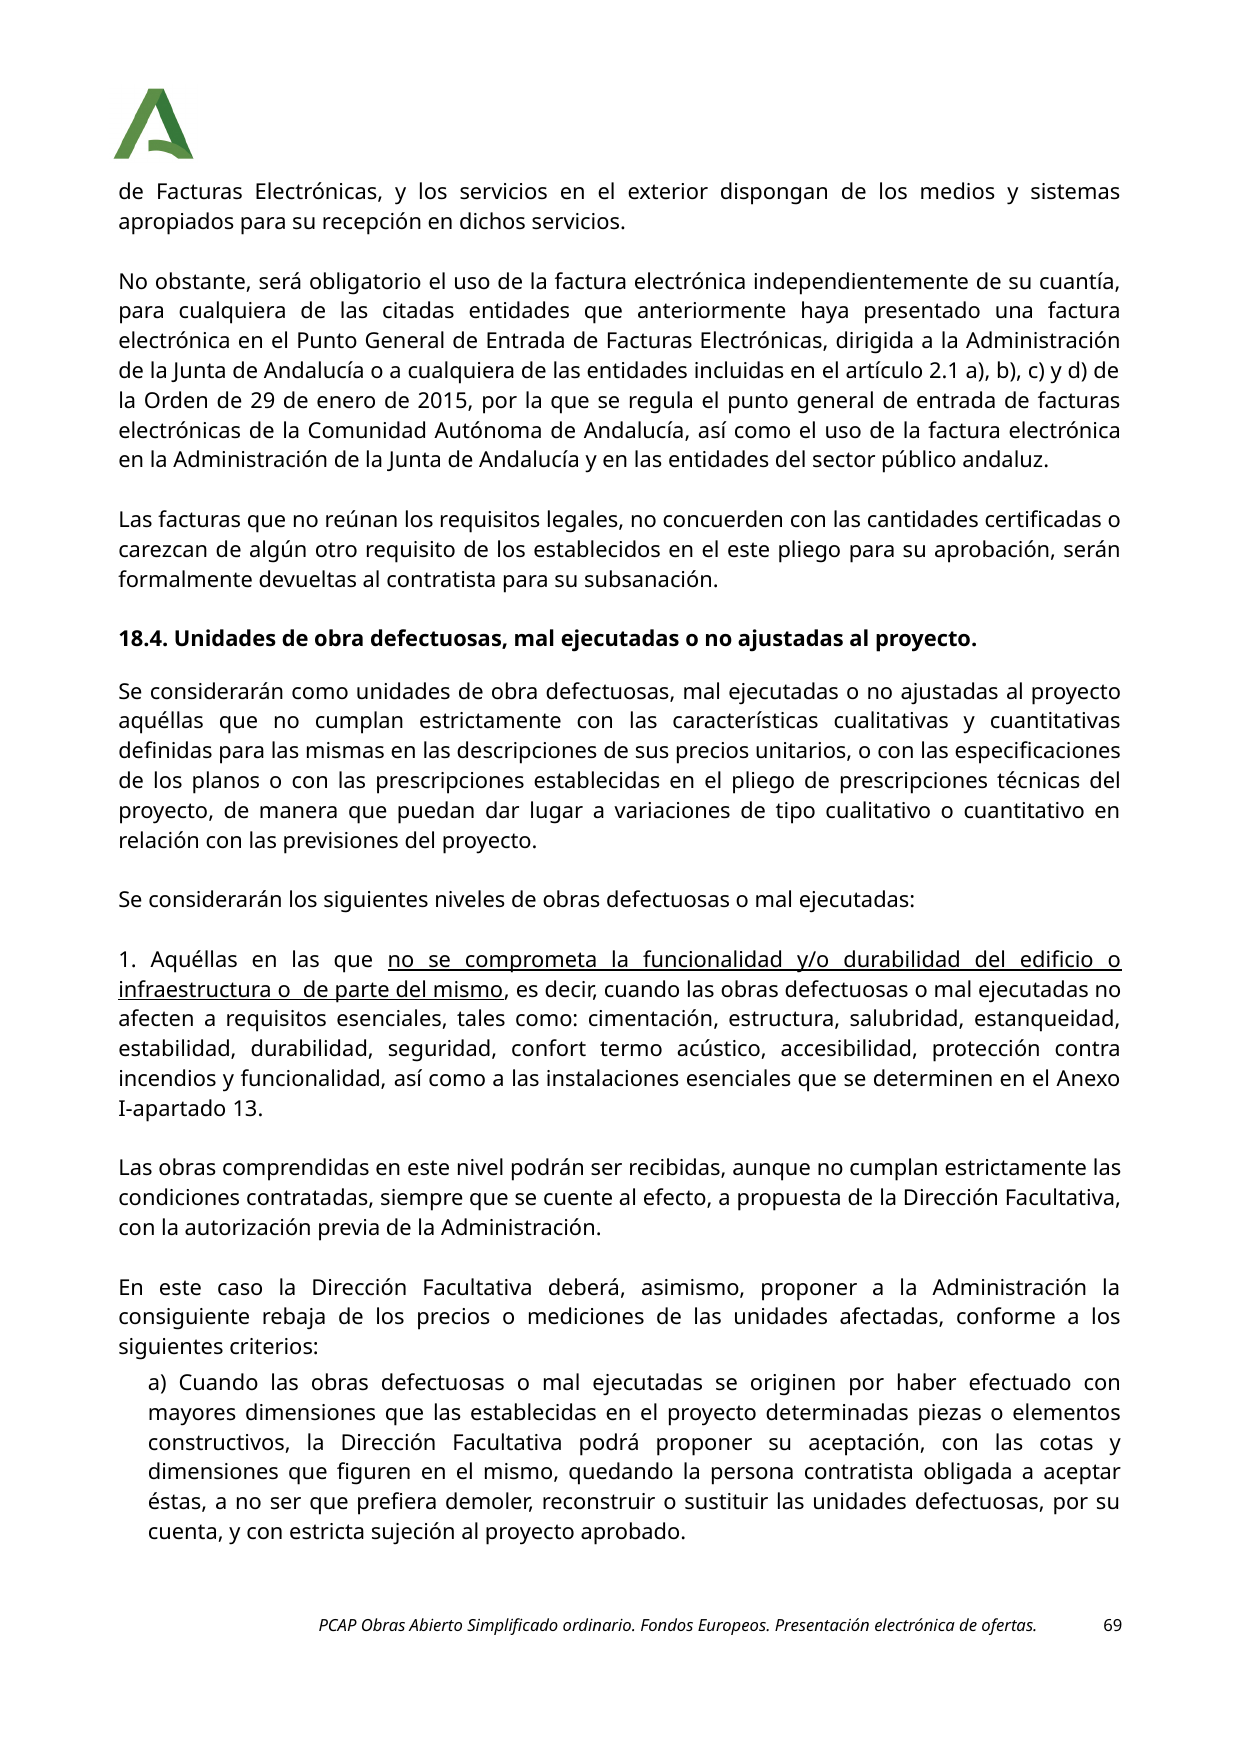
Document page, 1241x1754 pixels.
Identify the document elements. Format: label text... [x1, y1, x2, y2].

text Las obras comprendidas en este nivel podrán ser recibidas, aunque no cumplan estrictamente las condiciones contratadas, siempre que se cuente al efecto, a propuesta de la Dirección Facultativa, con la autorización previa de la Administración. [118, 1152, 1122, 1242]
subtitle 18.4. Unidades de obra defectuosas, mal ejecutadas o no ajustadas al proyecto. [118, 623, 1122, 653]
text Se considerarán como unidades de obra defectuosas, mal ejecutadas o no ajustadas al proyecto aquéllas que no cumplan estrictamente con las características cualitativas y cuantitativas definidas para las mismas en las descripciones de sus precios unitarios, o con las especificaciones de los planos o con las prescripciones establecidas en el pliego de prescripciones técnicas del proyecto, de manera que puedan dar lugar a variaciones de tipo cualitativo o cuantitativo en relación con las previsiones del proyecto. [118, 676, 1122, 854]
text 1. Aquéllas en las que no se comprometa la funcionalidad y/o durabilidad del edificio o infraestructura o de parte del mismo, es decir, cuando las obras defectuosas o mal ejecutadas no afecten a requisitos esenciales, tales como: cimentación, estructura, salubridad, estanqueidad, estabilidad, durabilidad, seguridad, confort termo acústico, accesibilidad, protección contra incendios y funcionalidad, así como a las instalaciones esenciales que se determinen en el Anexo I-apartado 13. [118, 944, 1122, 1123]
text a) Cuando las obras defectuosas o mal ejecutadas se originen por haber efectuado con mayores dimensiones que las establecidas en el proyecto determinadas piezas o elementos constructivos, la Dirección Facultativa podrá proponer su aceptación, con las cotas y dimensiones que figuren en el mismo, quedando la persona contratista obligada a aceptar éstas, a no ser que prefiera demoler, reconstruir o sustituir las unidades defectuosas, por su cuenta, y con estricta sujeción al proyecto aprobado. [148, 1367, 1122, 1546]
text Las facturas que no reúnan los requisitos legales, no concuerden con las cantidades certificadas o carezcan de algún otro requisito de los establecidos en el este pliego para su aprobación, serán formalmente devueltas al contratista para su subsanación. [118, 504, 1122, 593]
picture [109, 84, 198, 163]
text Se considerarán los siguientes niveles de obras defectuosas o mal ejecutadas: [118, 884, 1122, 914]
text de Facturas Electrónicas, y los servicios en el exterior dispongan de los medios y sistemas apropiados para su recepción en dichos servicios. [118, 176, 1122, 236]
text No obstante, será obligatorio el uso de la factura electrónica independientemente de su cuantía, para cualquiera de las citadas entidades que anteriormente haya presentado una factura electrónica en el Punto General de Entrada de Facturas Electrónicas, dirigida a la Administración de la Junta de Andalucía o a cualquiera de las entidades incluidas en el artículo 2.1 a), b), c) y d) de la Orden de 29 de enero de 2015, por la que se regula el punto general de entrada de facturas electrónicas de la Comunidad Autónoma de Andalucía, así como el uso de la factura electrónica en la Administración de la Junta de Andalucía y en las entidades del sector público andaluz. [118, 266, 1122, 474]
text En este caso la Dirección Facultativa deberá, asimismo, proponer a la Administración la consiguiente rebaja de los precios o mediciones de las unidades afectadas, conforme a los siguientes criterios: [118, 1272, 1122, 1361]
